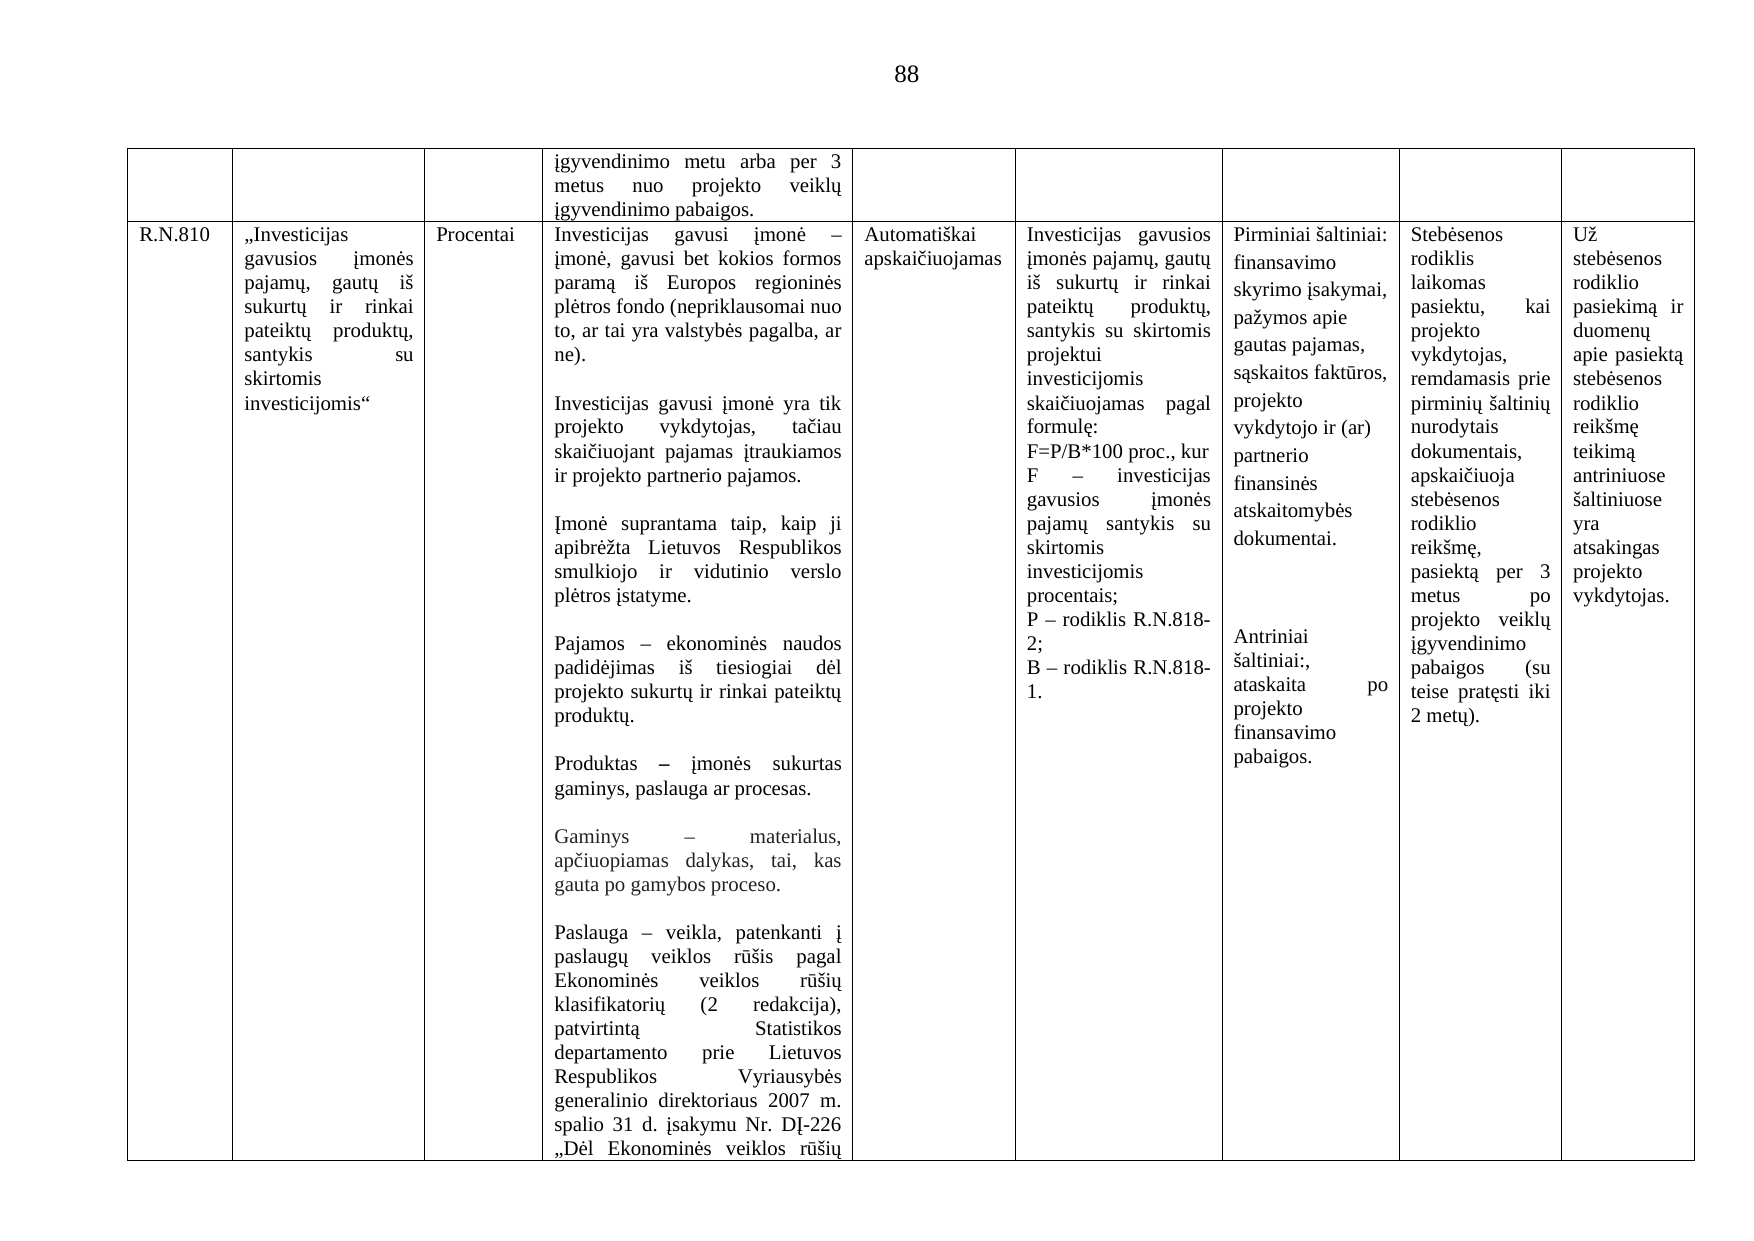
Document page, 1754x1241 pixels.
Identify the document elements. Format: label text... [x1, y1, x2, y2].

table_cell įgyvendinimo metu arba per 3 metus nuo projekto veiklų įgyvendinimo pabaigos. [543, 149, 852, 221]
table_cell [1400, 149, 1561, 221]
table_cell [1223, 149, 1399, 221]
table_cell [1016, 149, 1222, 221]
table_cell Investicijas gavusi įmonė – įmonė, gavusi bet kokios formos paramą iš Europos regioninės plėtros fondo (nepriklausomai nuo to, ar tai yra valstybės pagalba, ar ne). Investicijas gavusi įmonė yra tik projekto vykdytojas, tačiau skaičiuojant pajamas įtraukiamos ir projekto partnerio pajamos. Įmonė suprantama taip, kaip ji apibrėžta Lietuvos Respublikos smulkiojo ir vidutinio verslo plėtros įstatyme. Pajamos – ekonominės naudos padidėjimas iš tiesiogiai dėl projekto sukurtų ir rinkai pateiktų produktų. Produktas – įmonės sukurtas gaminys, paslauga ar procesas. Gaminys – materialus, apčiuopiamas dalykas, tai, kas gauta po gamybos proceso. Paslauga – veikla, patenkanti į paslaugų veiklos rūšis pagal Ekonominės veiklos rūšių klasifikatorių (2 redakcija), patvirtintą Statistikos departamento prie Lietuvos Respublikos Vyriausybės generalinio direktoriaus 2007 m. spalio 31 d. įsakymu Nr. DĮ-226 „Dėl Ekonominės veiklos rūšių [543, 222, 852, 1160]
table_cell [233, 149, 424, 221]
table_cell Už stebėsenos rodiklio pasiekimą ir duomenų apie pasiektą stebėsenos rodiklio reikšmę teikimą antriniuose šaltiniuose yra atsakingas projekto vykdytojas. [1562, 222, 1694, 1160]
table_cell Procentai [425, 222, 542, 1160]
table_cell [853, 149, 1015, 221]
table_cell Automatiškai apskaičiuojamas [853, 222, 1015, 1160]
table_cell [425, 149, 542, 221]
table_cell [128, 149, 232, 221]
table_cell [1562, 149, 1694, 221]
table_cell „Investicijas gavusios įmonės pajamų, gautų iš sukurtų ir rinkai pateiktų produktų, santykis su skirtomis investicijomis“ [233, 222, 424, 1160]
table_cell R.N.810 [128, 222, 232, 1160]
table_cell Stebėsenos rodiklis laikomas pasiektu, kai projekto vykdytojas, remdamasis prie pirminių šaltinių nurodytais dokumentais, apskaičiuoja stebėsenos rodiklio reikšmę, pasiektą per 3 metus po projekto veiklų įgyvendinimo pabaigos (su teise pratęsti iki 2 metų). [1400, 222, 1561, 1160]
table_cell Pirminiai šaltiniai: finansavimo skyrimo įsakymai, pažymos apie gautas pajamas, sąskaitos faktūros, projekto vykdytojo ir (ar) partnerio finansinės atskaitomybės dokumentai. Antriniai šaltiniai:, ataskaita po projekto finansavimo pabaigos. [1223, 222, 1399, 1160]
table_cell Investicijas gavusios įmonės pajamų, gautų iš sukurtų ir rinkai pateiktų produktų, santykis su skirtomis projektui investicijomis skaičiuojamas pagal formulę: F=P/B*100 proc., kur F – investicijas gavusios įmonės pajamų santykis su skirtomis investicijomis procentais; P – rodiklis R.N.818-2; B – rodiklis R.N.818-1. [1016, 222, 1222, 1160]
